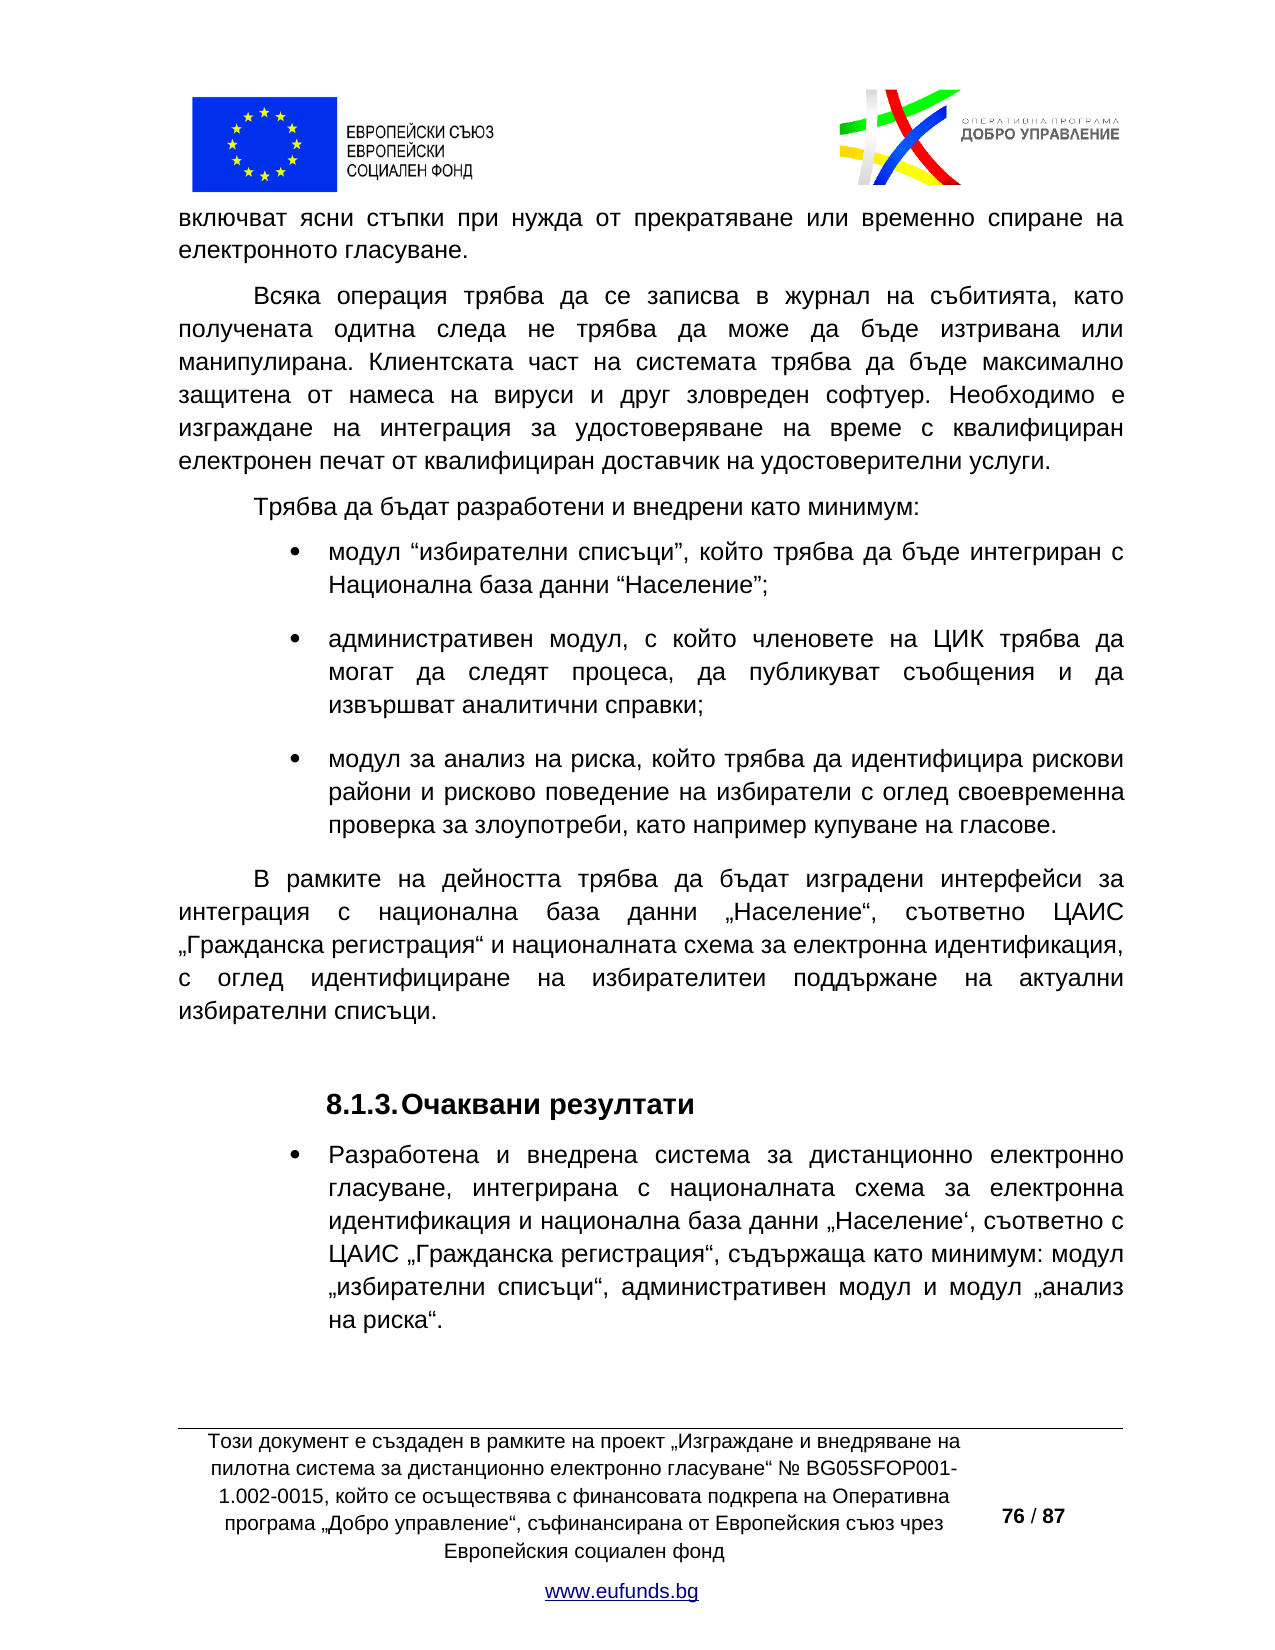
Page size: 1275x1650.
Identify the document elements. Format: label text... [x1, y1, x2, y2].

list Разработена и внедрена система за дистанционно електронно гласуване, интегрирана с националната схема за електронна идентификация и национална база данни „Население‘, съответно с ЦАИС „Гражданска регистрация“, съдържаща като минимум: модул „избирателни списъци“, административен модул и модул „анализ на риска“. [291, 1140, 1125, 1334]
subtitle Очаквани резултати [326, 1087, 1125, 1121]
list модул “избирателни списъци”, който трябва да бъде интегриран с Национална база данни “Население”; [291, 537, 1125, 599]
list модул за анализ на риска, който трябва да идентифицира рискови райони и рисково поведение на избиратели с оглед своевременна проверка за злоупотреби, като например купуване на гласове. [291, 744, 1125, 839]
list административен модул, с който членовете на ЦИК трябва да могат да следят процеса, да публикуват съобщения и да извършват аналитични справки; [291, 624, 1125, 719]
text В рамките на дейността трябва да бъдат изградени интерфейси за интеграция с национална база данни „Население“, съответно ЦАИС „Гражданска регистрация“ и националната схема за електронна идентификация, с оглед идентифициране на избирателитеи поддържане на актуални избирателни списъци. [178, 864, 1125, 1025]
text включват ясни стъпки при нужда от прекратяване или временно спиране на електронното гласуване. [178, 202, 1125, 264]
text Трябва да бъдат разработени и внедрени като минимум: [178, 492, 1125, 520]
text Всяка операция трябва да се записва в журнал на събитията, като получената одитна следа не трябва да може да бъде изтривана или манипулирана. Клиентската част на системата трябва да бъде максимално защитена от намеса на вируси и друг зловреден софтуер. Необходимо е изграждане на интеграция за удостоверяване на време с квалифициран електронен печат от квалифициран доставчик на удостоверителни услуги. [178, 281, 1125, 475]
